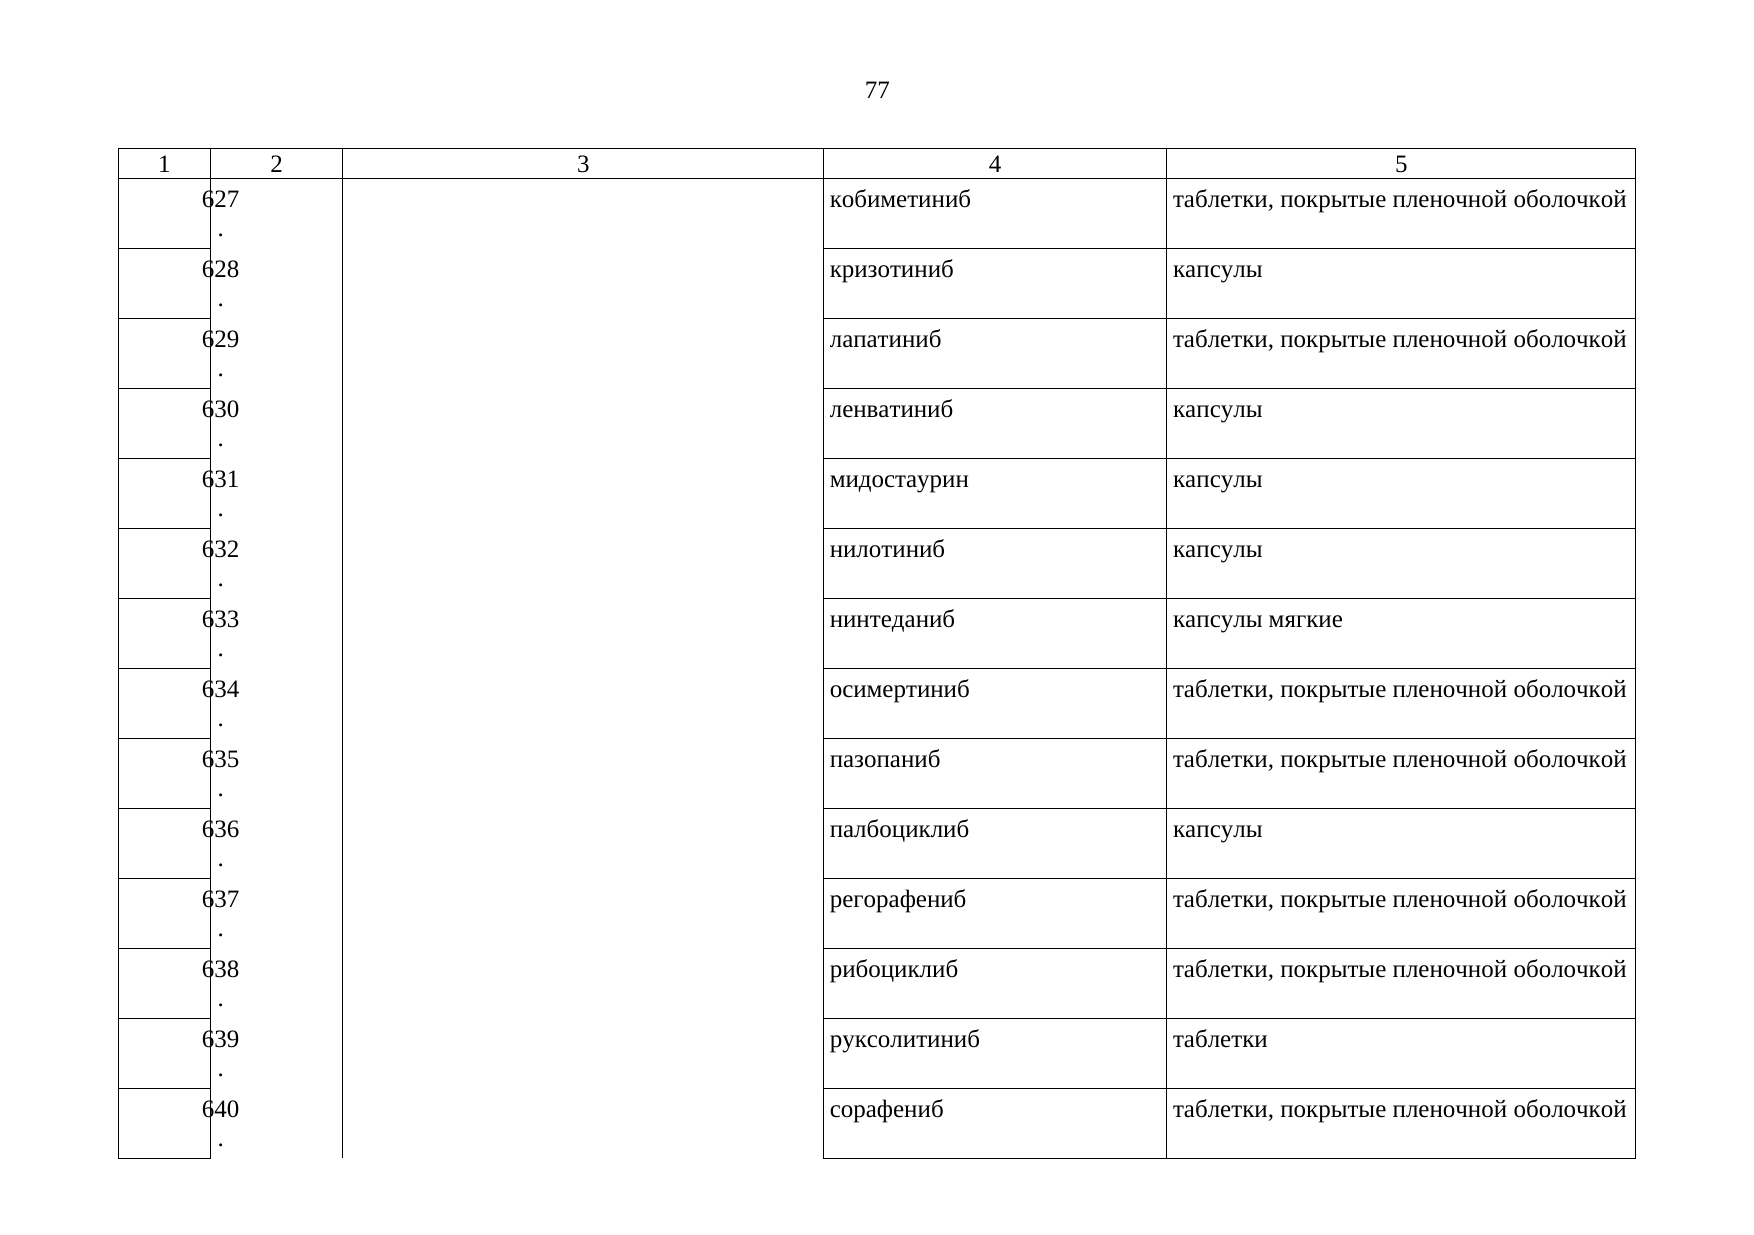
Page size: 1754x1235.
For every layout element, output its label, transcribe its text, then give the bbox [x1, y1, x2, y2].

table_cell [343, 1088, 823, 1157]
table_cell таблетки [1167, 1019, 1635, 1087]
table_cell [211, 738, 342, 807]
table_cell пазопаниб [824, 739, 1166, 807]
table_cell [119, 809, 210, 877]
table_header 3 [343, 149, 823, 177]
table_cell [119, 319, 210, 387]
table_cell [343, 948, 823, 1087]
table_cell [204, 1032, 210, 1046]
table_cell [343, 808, 823, 877]
table_cell [204, 262, 210, 276]
table_header 5 [1167, 149, 1635, 177]
table_cell [204, 752, 210, 766]
table_cell [119, 669, 210, 737]
table_cell кризотиниб [824, 249, 1166, 317]
table_cell капсулы мягкие [1167, 599, 1635, 667]
table_cell [211, 598, 342, 667]
table_cell [119, 249, 210, 317]
table_cell [119, 529, 210, 597]
table_cell [211, 248, 342, 317]
table_cell [211, 668, 342, 737]
table_cell лапатиниб [824, 319, 1166, 387]
table_cell [204, 192, 210, 206]
table_cell капсулы [1167, 459, 1635, 527]
table_cell [211, 1088, 342, 1157]
table_cell [204, 892, 210, 906]
table_cell [343, 318, 823, 387]
table_cell руксолитиниб [824, 1019, 1166, 1087]
table_header 4 [824, 149, 1166, 177]
table_cell [343, 248, 823, 317]
table_cell [211, 388, 342, 527]
table_cell [211, 318, 342, 387]
table_cell [343, 598, 823, 667]
table_cell [204, 542, 210, 556]
table_cell нинтеданиб [824, 599, 1166, 667]
table_cell рибоциклиб [824, 949, 1166, 1017]
table_cell [204, 682, 210, 696]
table_cell кобиметиниб [824, 179, 1166, 247]
table_cell [119, 179, 210, 247]
table_cell мидостаурин [824, 459, 1166, 527]
table_cell [204, 402, 210, 416]
table_cell [119, 739, 210, 807]
table_cell [211, 528, 342, 597]
table_cell капсулы [1167, 389, 1635, 457]
table_cell таблетки, покрытые пленочной оболочкой [1167, 739, 1635, 807]
table_cell таблетки, покрытые пленочной оболочкой [1167, 949, 1635, 1017]
table_cell [343, 738, 823, 807]
table_cell [343, 878, 823, 947]
table_cell сорафениб [824, 1089, 1166, 1157]
table_cell таблетки, покрытые пленочной оболочкой [1167, 1089, 1635, 1157]
table_cell [204, 332, 210, 346]
table_cell капсулы [1167, 809, 1635, 877]
table_cell [204, 962, 210, 976]
table_cell капсулы [1167, 249, 1635, 317]
table_cell [119, 1089, 210, 1157]
table_cell палбоциклиб [824, 809, 1166, 877]
table_cell таблетки, покрытые пленочной оболочкой [1167, 669, 1635, 737]
table_cell таблетки, покрытые пленочной оболочкой [1167, 179, 1635, 247]
table_cell [204, 472, 210, 486]
table_cell [119, 459, 210, 527]
table_cell [119, 389, 210, 457]
table_cell [119, 599, 210, 667]
table_cell капсулы [1167, 529, 1635, 597]
table_cell таблетки, покрытые пленочной оболочкой [1167, 879, 1635, 947]
table_cell [119, 949, 210, 1017]
table_header 2 [211, 149, 342, 177]
table_cell таблетки, покрытые пленочной оболочкой [1167, 319, 1635, 387]
table_cell [211, 808, 342, 877]
table_cell [211, 878, 342, 947]
table_cell [211, 948, 342, 1087]
table_cell [343, 388, 823, 527]
table_cell [343, 668, 823, 737]
table_cell [119, 879, 210, 947]
table_cell [119, 1019, 210, 1087]
table_cell [343, 528, 823, 597]
table_cell регорафениб [824, 879, 1166, 947]
table_cell [204, 822, 210, 836]
table_cell [204, 612, 210, 626]
table_cell нилотиниб [824, 529, 1166, 597]
table_cell [211, 179, 342, 247]
table_cell [343, 179, 823, 247]
table_cell ленватиниб [824, 389, 1166, 457]
table_cell [204, 1102, 210, 1116]
table_cell осимертиниб [824, 669, 1166, 737]
table_header 1 [119, 149, 210, 177]
